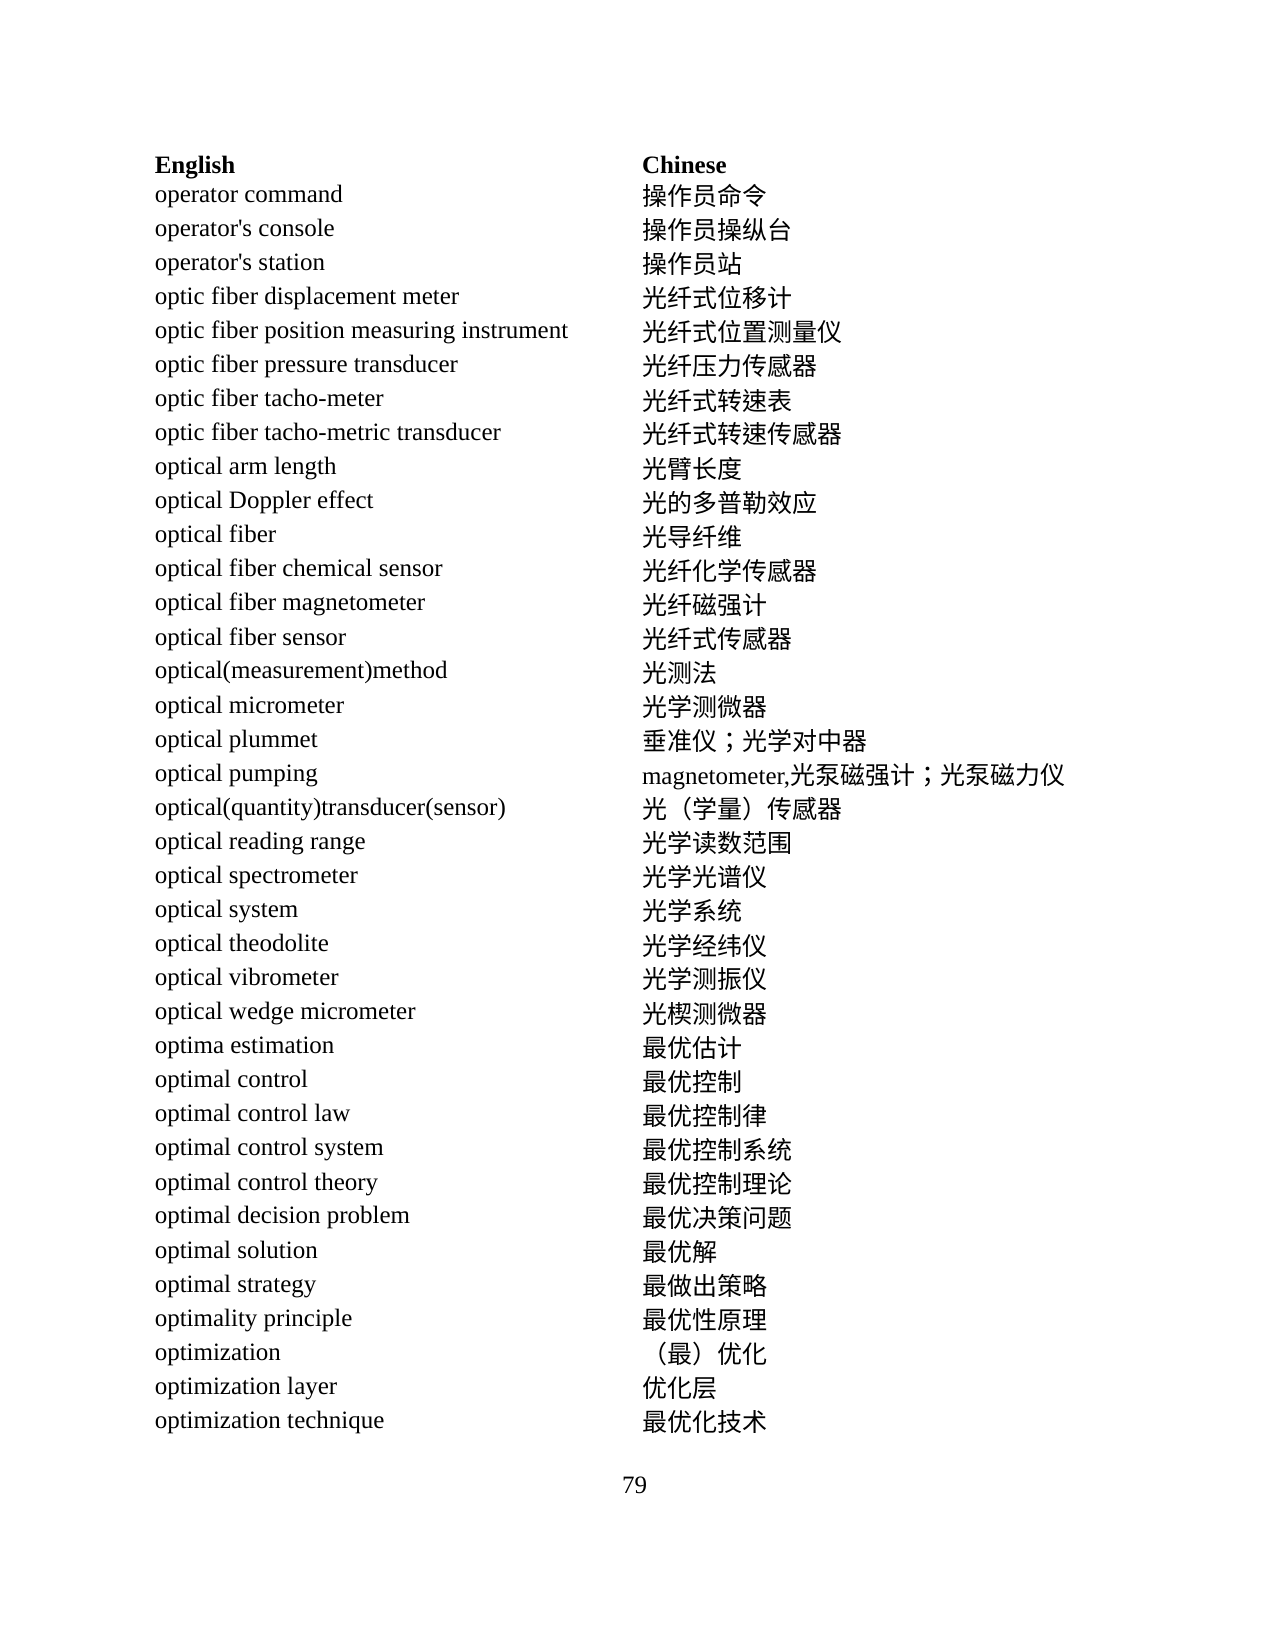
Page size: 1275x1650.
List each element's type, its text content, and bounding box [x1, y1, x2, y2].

table_cell optic fiber position measuring instrument [150, 315, 637, 349]
table_cell 光纤化学传感器 [638, 554, 1125, 587]
table_cell 光学读数范围 [638, 826, 1125, 860]
table_cell 光学测振仪 [638, 962, 1125, 996]
table_cell 操作员操纵台 [638, 213, 1125, 247]
table_cell optical system [150, 894, 637, 928]
table_cell operator command [150, 179, 637, 213]
table_header Chinese [638, 150, 1125, 179]
table_cell optical fiber [150, 519, 637, 553]
table_cell optimal solution [150, 1235, 637, 1269]
table_cell operator's station [150, 247, 637, 281]
table_cell 光学系统 [638, 894, 1125, 928]
table_cell optical fiber sensor [150, 622, 637, 656]
table_cell optic fiber displacement meter [150, 281, 637, 315]
table_cell optimal decision problem [150, 1201, 637, 1235]
table_cell 光纤压力传感器 [638, 349, 1125, 383]
table_cell 光学测微器 [638, 690, 1125, 724]
table_cell optimality principle [150, 1303, 637, 1337]
table_cell 光（学量）传感器 [638, 792, 1125, 826]
table_cell optic fiber pressure transducer [150, 349, 637, 383]
table_cell 优化层 [638, 1371, 1125, 1405]
table_cell 最优估计 [638, 1030, 1125, 1064]
table_cell 光臂长度 [638, 451, 1125, 485]
table_cell optical(measurement)method [150, 656, 637, 690]
table_cell optical spectrometer [150, 860, 637, 894]
table_cell 光学经纬仪 [638, 928, 1125, 962]
table_cell optical theodolite [150, 928, 637, 962]
table_cell 最优控制 [638, 1064, 1125, 1098]
table_cell optimization layer [150, 1371, 637, 1405]
table_cell 最优控制理论 [638, 1167, 1125, 1201]
table_cell optical Doppler effect [150, 485, 637, 519]
table_cell optical fiber chemical sensor [150, 554, 637, 587]
table_cell 光楔测微器 [638, 996, 1125, 1030]
table_cell optimization technique [150, 1405, 637, 1439]
table_cell 光纤磁强计 [638, 588, 1125, 622]
table_cell optical micrometer [150, 690, 637, 724]
table_cell 光纤式位置测量仪 [638, 315, 1125, 349]
table_cell 操作员站 [638, 247, 1125, 281]
table_cell optimal strategy [150, 1269, 637, 1303]
table_cell optimal control system [150, 1133, 637, 1167]
table_cell optimal control [150, 1064, 637, 1098]
table_cell 光测法 [638, 656, 1125, 690]
table_cell （最）优化 [638, 1337, 1125, 1371]
table_cell 光学光谱仪 [638, 860, 1125, 894]
table_cell 光的多普勒效应 [638, 485, 1125, 519]
table_cell 最做出策略 [638, 1269, 1125, 1303]
table_cell 光导纤维 [638, 519, 1125, 553]
table_cell 最优化技术 [638, 1405, 1125, 1439]
table_cell optical plummet [150, 724, 637, 758]
table_cell optical pumping [150, 758, 637, 792]
table_cell optic fiber tacho-meter [150, 383, 637, 417]
table_cell optical wedge micrometer [150, 996, 637, 1030]
table_cell 光纤式位移计 [638, 281, 1125, 315]
table_cell optimal control theory [150, 1167, 637, 1201]
table_cell optical vibrometer [150, 962, 637, 996]
table_cell optical(quantity)transducer(sensor) [150, 792, 637, 826]
table_cell 最优解 [638, 1235, 1125, 1269]
table_cell 操作员命令 [638, 179, 1125, 213]
table_cell 最优控制律 [638, 1099, 1125, 1132]
table_cell optical reading range [150, 826, 637, 860]
table_cell magnetometer,光泵磁强计；光泵磁力仪 [638, 758, 1125, 792]
table_cell 光纤式转速表 [638, 383, 1125, 417]
table_cell optimization [150, 1337, 637, 1371]
table_cell optima estimation [150, 1030, 637, 1064]
table_cell 最优性原理 [638, 1303, 1125, 1337]
table_cell 光纤式传感器 [638, 622, 1125, 656]
table_cell 垂准仪；光学对中器 [638, 724, 1125, 758]
table_cell optical fiber magnetometer [150, 588, 637, 622]
table_cell optimal control law [150, 1099, 637, 1132]
table_header English [150, 150, 637, 179]
table_cell 光纤式转速传感器 [638, 417, 1125, 451]
table_cell optic fiber tacho-metric transducer [150, 417, 637, 451]
table_cell 最优控制系统 [638, 1133, 1125, 1167]
table_cell operator's console [150, 213, 637, 247]
table_cell optical arm length [150, 451, 637, 485]
table_cell 最优决策问题 [638, 1201, 1125, 1235]
